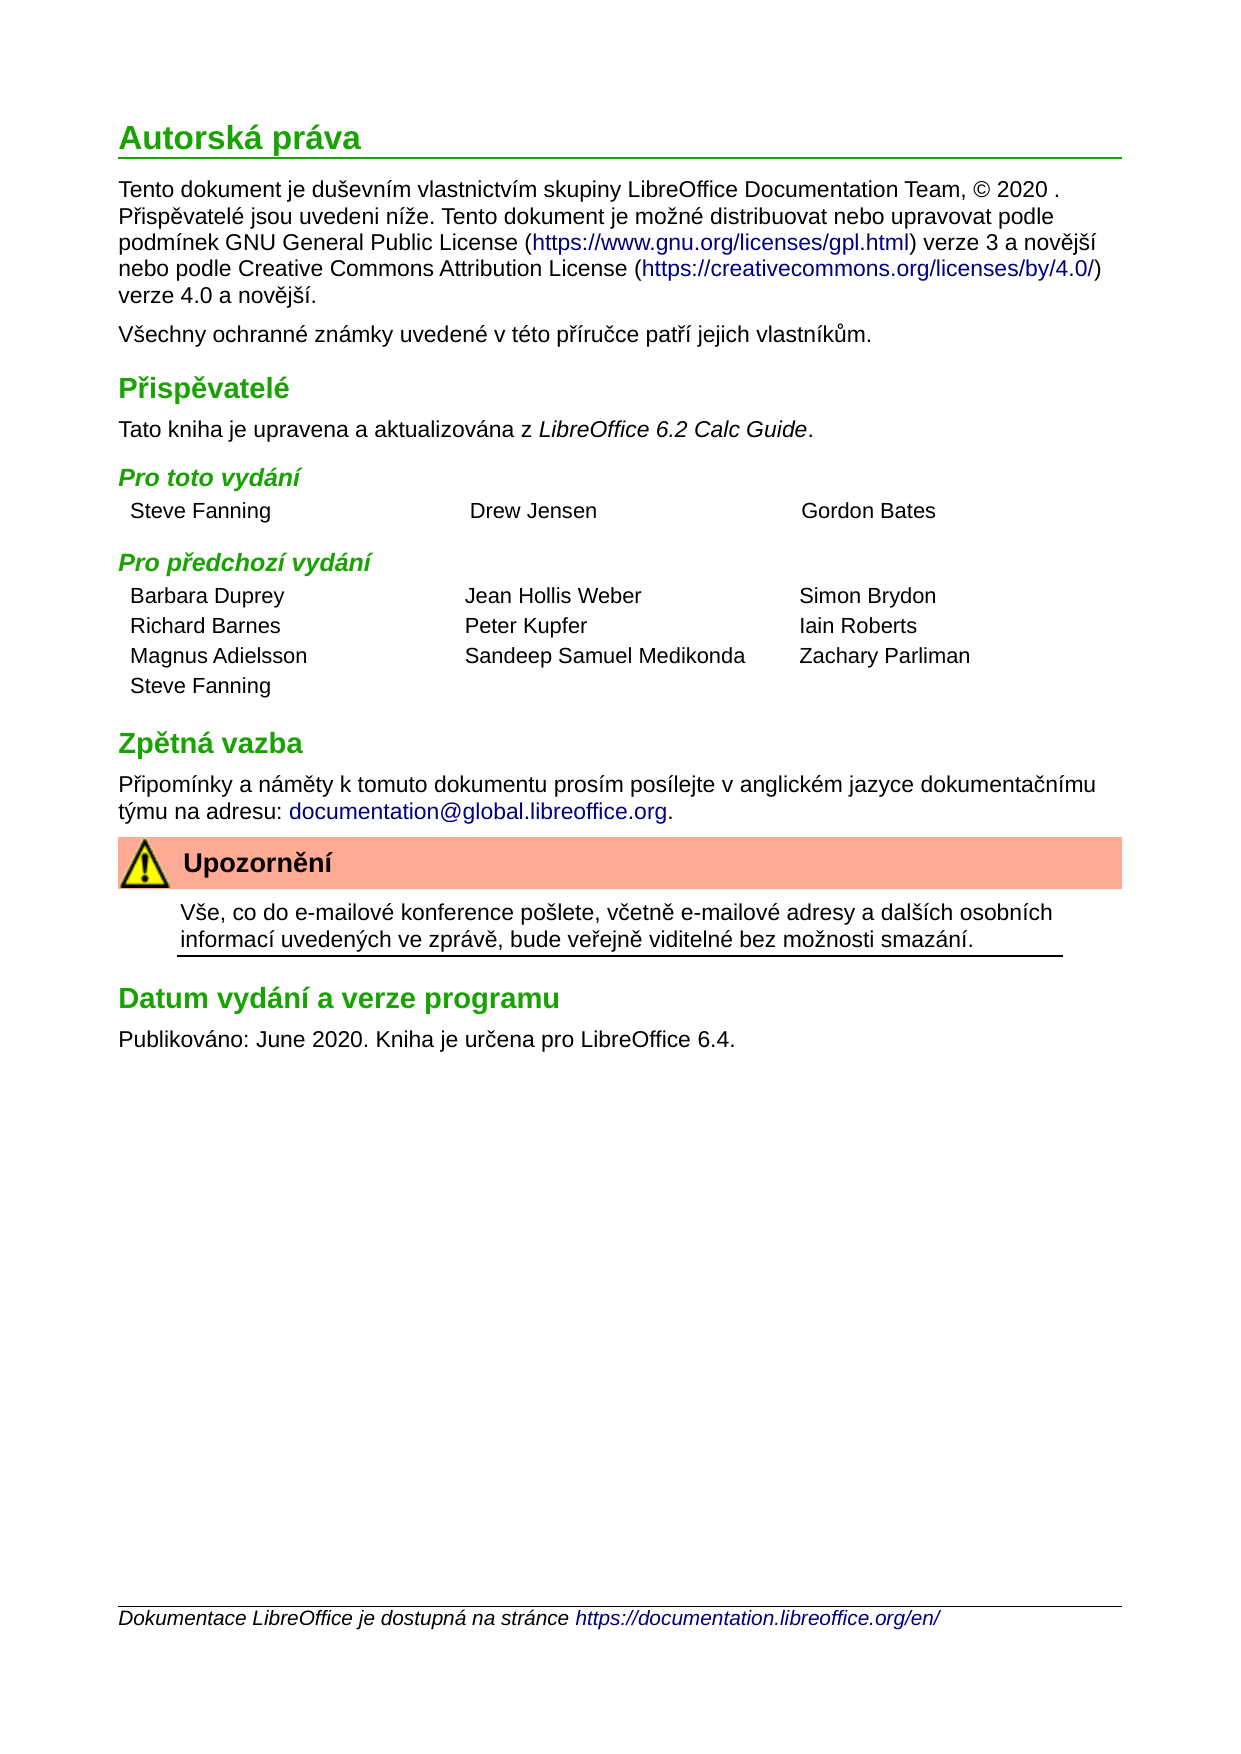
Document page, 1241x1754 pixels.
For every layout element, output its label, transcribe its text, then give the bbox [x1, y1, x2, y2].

text Tento dokument je duševním vlastnictvím skupiny LibreOffice Documentation Team, © 2020 . Přispěvatelé jsou uvedeni níže. Tento dokument je možné distribuovat nebo upravovat podle podmínek GNU General Public License (https://www.gnu.org/licenses/gpl.html) verze 3 a novější nebo podle Creative Commons Attribution License (https://creativecommons.org/licenses/by/4.0/) verze 4.0 a novější. [118, 176, 1122, 308]
subtitle Upozornění [118, 844, 1122, 884]
table_header Steve Fanning [118, 498, 458, 527]
table_header Simon Brydon [788, 583, 1122, 613]
table_cell Peter Kupfer [453, 613, 787, 643]
table_cell Iain Roberts [788, 613, 1122, 643]
subtitle Přispěvatelé [118, 371, 1122, 404]
table_header Jean Hollis Weber [453, 583, 787, 613]
subtitle Pro předchozí vydání [118, 548, 1122, 577]
table_header Barbara Duprey [118, 583, 453, 613]
text Publikováno: červen 2020. Kniha je určena pro LibreOffice 6.4. [118, 1026, 1122, 1052]
table_header Gordon Bates [789, 498, 1122, 527]
table_cell [453, 673, 787, 702]
text Připomínky a náměty k tomuto dokumentu prosím posílejte v anglickém jazyce dokumentačnímu týmu na adresu: documentation@global.libreoffice.org. [118, 771, 1122, 824]
text Vše, co do e-mailové konference pošlete, včetně e-mailové adresy a dalších osobních informací uvedených ve zprávě, bude veřejně viditelné bez možnosti smazání. [177, 896, 1063, 955]
table_header Drew Jensen [458, 498, 789, 527]
table_cell Richard Barnes [118, 613, 453, 643]
picture [119, 837, 170, 888]
table_cell Sandeep Samuel Medikonda [453, 643, 787, 672]
text Všechny ochranné známky uvedené v této příručce patří jejich vlastníkům. [118, 321, 1122, 347]
subtitle Pro toto vydání [118, 463, 1122, 492]
table_cell Magnus Adielsson [118, 643, 453, 672]
subtitle Datum vydání a verze programu [118, 981, 1122, 1014]
text Tato kniha je upravena a aktualizována z LibreOffice 6.2 Calc Guide. [118, 416, 1122, 442]
subtitle Autorská práva [118, 118, 1122, 157]
table_cell Zachary Parliman [788, 643, 1122, 672]
subtitle Zpětná vazba [118, 726, 1122, 759]
table_cell Steve Fanning [118, 673, 453, 702]
table_cell [788, 673, 1122, 702]
